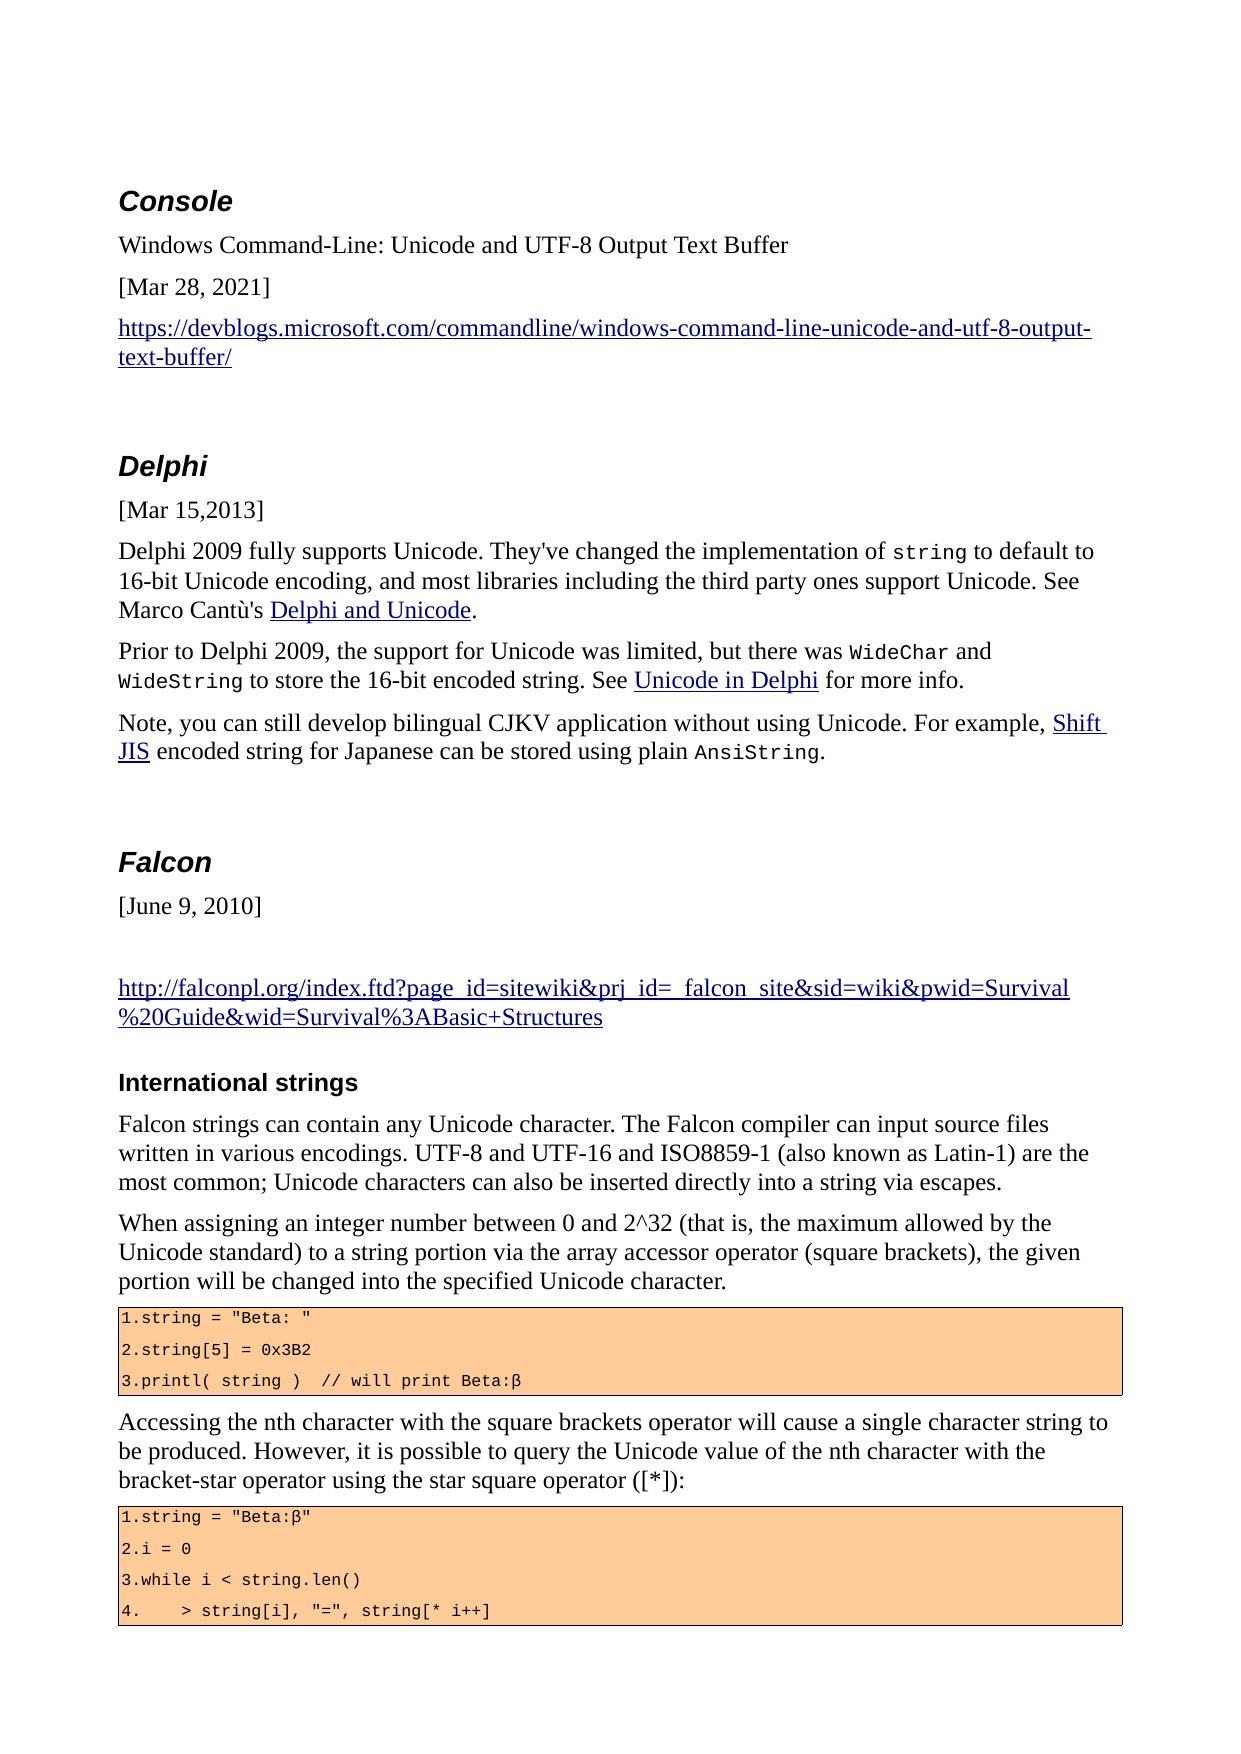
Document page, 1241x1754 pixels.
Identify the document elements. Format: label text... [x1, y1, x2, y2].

subtitle Delphi [118, 449, 1122, 483]
text 4. > string[i], "=", string[* i++] [119, 1600, 1122, 1625]
text [Mar 28, 2021] [118, 272, 1122, 300]
text Accessing the nth character with the square brackets operator will cause a single character string to be produced. However, it is possible to query the Unicode value of the nth character with the bracket-star operator using the star square operator ([*]): [118, 1407, 1122, 1493]
text 2.string[5] = 0x3B2 [119, 1338, 1122, 1360]
text Windows Command-Line: Unicode and UTF-8 Output Text Buffer [118, 230, 1122, 259]
text When assigning an integer number between 0 and 2^32 (that is, the maximum allowed by the Unicode standard) to a string portion via the array accessor operator (square brackets), the given portion will be changed into the specified Unicode character. [118, 1208, 1122, 1294]
text Note, you can still develop bilingual CJKV application without using Unicode. For example, Shift JIS encoded string for Japanese can be stored using plain AnsiString. [118, 708, 1122, 766]
text 3.printl( string ) // will print Beta:β [119, 1370, 1122, 1395]
subtitle Falcon [118, 845, 1122, 878]
text Falcon strings can contain any Unicode character. The Falcon compiler can input source files written in various encodings. UTF-8 and UTF-16 and ISO8859-1 (also known as Latin-1) are the most common; Unicode characters can also be inserted directly into a string via escapes. [118, 1109, 1122, 1196]
text Delphi 2009 fully supports Unicode. They've changed the implementation of string to default to 16-bit Unicode encoding, and most libraries including the third party ones support Unicode. See Marco Cantù's Delphi and Unicode. [118, 536, 1122, 623]
text http://falconpl.org/index.ftd?page_id=sitewiki&prj_id=_falcon_site&sid=wiki&pwid=Survival%20Guide&wid=Survival%3ABasic+Structures [118, 973, 1122, 1031]
text [June 9, 2010] [118, 891, 1122, 919]
text 3.while i < string.len() [119, 1569, 1122, 1591]
subtitle Console [118, 184, 1122, 218]
text Prior to Delphi 2009, the support for Unicode was limited, but there was WideChar and WideString to store the 16-bit encoded string. See Unicode in Delphi for more info. [118, 636, 1122, 695]
text 1.string = "Beta: " [119, 1308, 1122, 1329]
text https://devblogs.microsoft.com/commandline/windows-command-line-unicode-and-utf-8-output-text-buffer/ [118, 313, 1122, 370]
text 2.i = 0 [119, 1537, 1122, 1559]
text [Mar 15,2013] [118, 495, 1122, 524]
subtitle International strings [118, 1068, 1122, 1097]
text 1.string = "Beta:β" [119, 1507, 1122, 1528]
